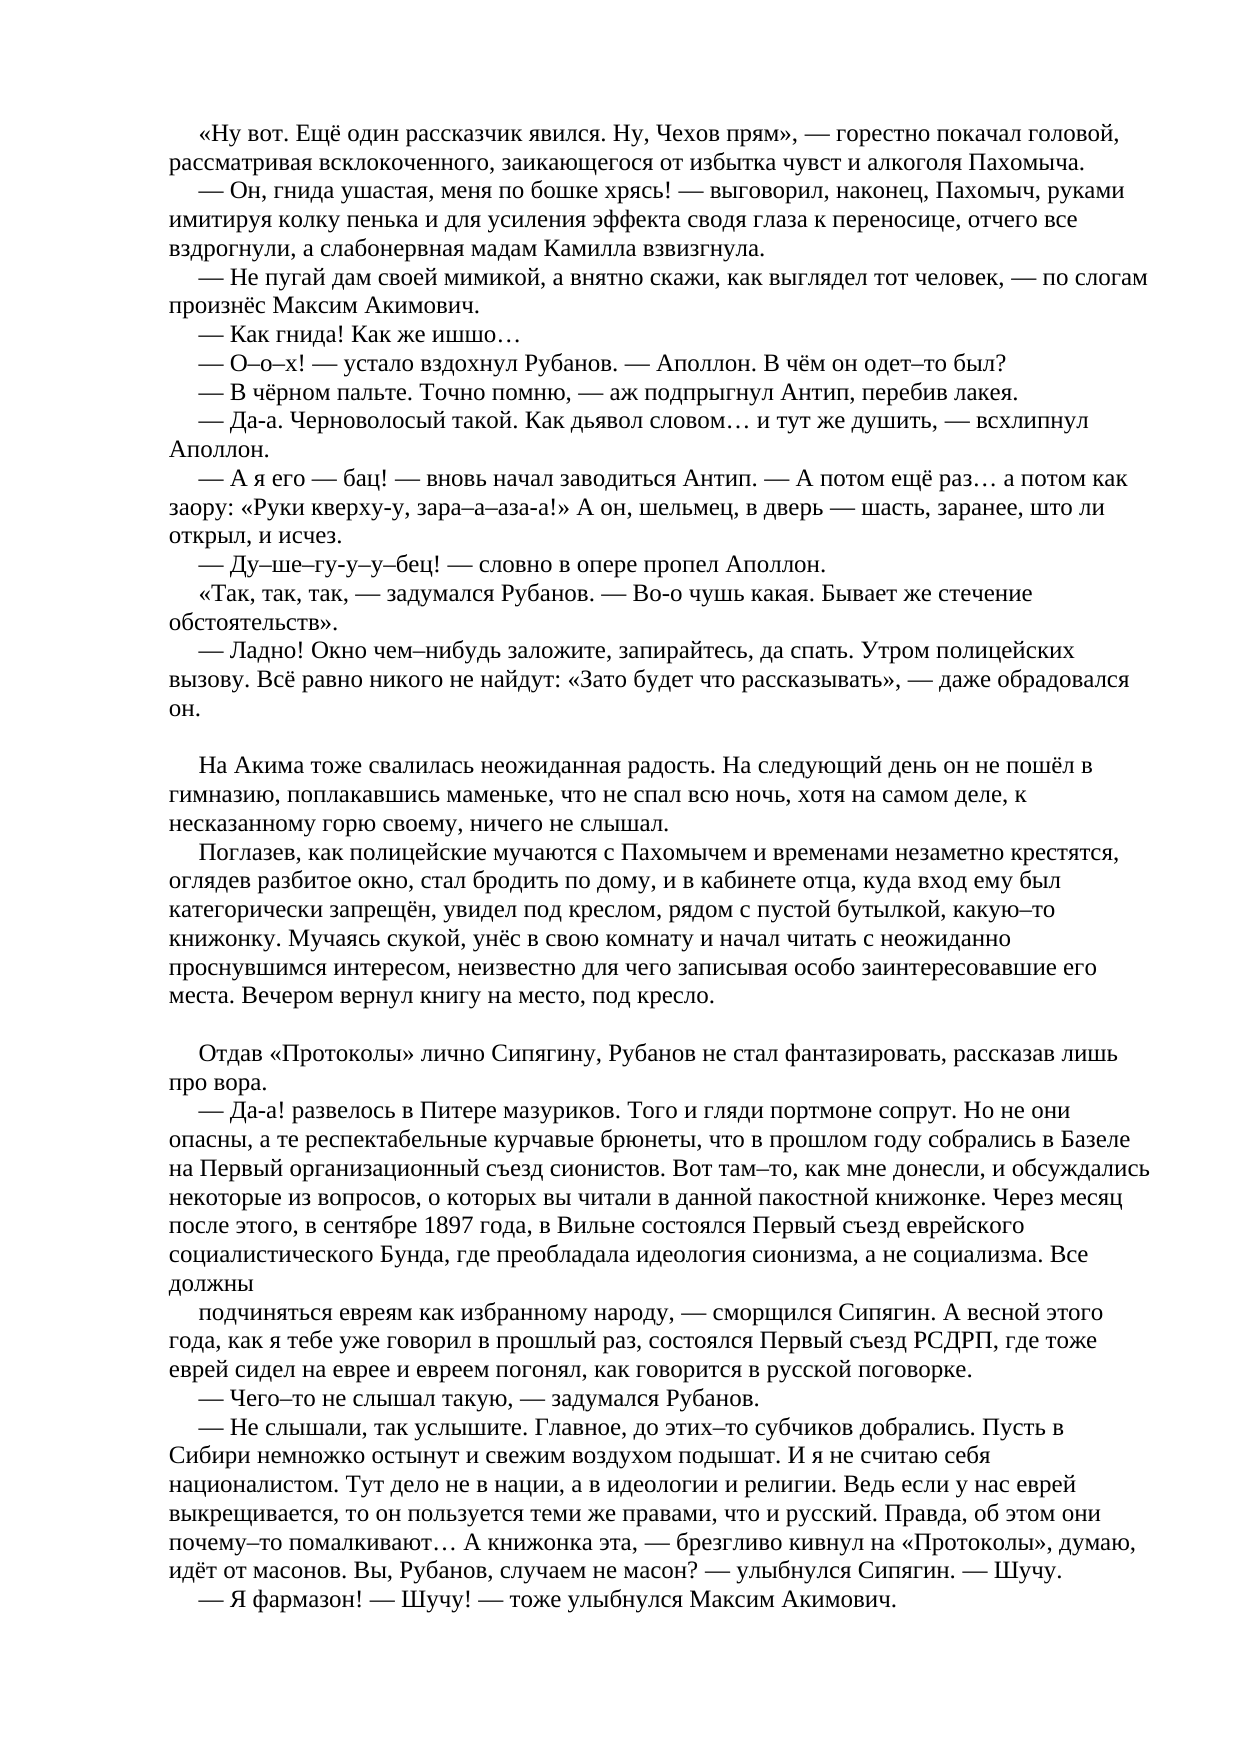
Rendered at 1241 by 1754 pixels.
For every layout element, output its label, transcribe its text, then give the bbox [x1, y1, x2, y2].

text — Он, гнида ушастая, меня по бошке хрясь! — выговорил, наконец, Пахомыч, руками имитируя колку пенька и для усиления эффекта сводя глаза к переносице, отчего все вздрогнули, а слабонервная мадам Камилла взвизгнула. [169, 176, 1152, 262]
text — Ду–ше–гу-у–у–бец! — словно в опере пропел Аполлон. [169, 549, 1152, 578]
text — Да-а. Черноволосый такой. Как дьявол словом… и тут же душить, — всхлипнул Аполлон. [169, 406, 1152, 463]
text — Я фармазон! — Шучу! — тоже улыбнулся Максим Акимович. [169, 1584, 1152, 1613]
text — Не пугай дам своей мимикой, а внятно скажи, как выглядел тот человек, — по слогам произнёс Максим Акимович. [169, 262, 1152, 319]
text — Как гнида! Как же ишшо… [169, 319, 1152, 348]
text «Так, так, так, — задумался Рубанов. — Во-о чушь какая. Бывает же стечение обстоятельств». [169, 578, 1152, 636]
text — О–о–х! — устало вздохнул Рубанов. — Аполлон. В чём он одет–то был? [169, 348, 1152, 377]
text — В чёрном пальте. Точно помню, — аж подпрыгнул Антип, перебив лакея. [169, 377, 1152, 406]
text «Ну вот. Ещё один рассказчик явился. Ну, Чехов прям», — горестно покачал головой, рассматривая всклокоченного, заикающегося от избытка чувст и алкоголя Пахомыча. [169, 118, 1152, 176]
text подчиняться евреям как избранному народу, — сморщился Сипягин. А весной этого года, как я тебе уже говорил в прошлый раз, состоялся Первый съезд РСДРП, где тоже еврей сидел на еврее и евреем погонял, как говорится в русской поговорке. [169, 1297, 1152, 1383]
text — Да-а! развелось в Питере мазуриков. Того и гляди портмоне сопрут. Но не они опасны, а те респектабельные курчавые брюнеты, что в прошлом году собрались в Базеле на Первый организационный съезд сионистов. Вот там–то, как мне донесли, и обсуждались некоторые из вопросов, о которых вы читали в данной пакостной книжонке. Через месяц после этого, в сентябре 1897 года, в Вильне состоялся Первый съезд еврейского социалистического Бунда, где преобладала идеология сионизма, а не социализма. Все должны [169, 1096, 1152, 1297]
text Поглазев, как полицейские мучаются с Пахомычем и временами незаметно крестятся, оглядев разбитое окно, стал бродить по дому, и в кабинете отца, куда вход ему был категорически запрещён, увидел под креслом, рядом с пустой бутылкой, какую–то книжонку. Мучаясь скукой, унёс в свою комнату и начал читать с неожиданно проснувшимся интересом, неизвестно для чего записывая особо заинтересовавшие его места. Вечером вернул книгу на место, под кресло. [169, 837, 1152, 1009]
text — Чего–то не слышал такую, — задумался Рубанов. [169, 1383, 1152, 1412]
text — А я его — бац! — вновь начал заводиться Антип. — А потом ещё раз… а потом как заору: «Руки кверху-у, зара–а–аза-а!» А он, шельмец, в дверь — шасть, заранее, што ли открыл, и исчез. [169, 463, 1152, 549]
text На Акима тоже свалилась неожиданная радость. На следующий день он не пошёл в гимназию, поплакавшись маменьке, что не спал всю ночь, хотя на самом деле, к несказанному горю своему, ничего не слышал. [169, 751, 1152, 837]
text — Не слышали, так услышите. Главное, до этих–то субчиков добрались. Пусть в Сибири немножко остынут и свежим воздухом подышат. И я не считаю себя националистом. Тут дело не в нации, а в идеологии и религии. Ведь если у нас еврей выкрещивается, то он пользуется теми же правами, что и русский. Правда, об этом они почему–то помалкивают… А книжонка эта, — брезгливо кивнул на «Протоколы», думаю, идёт от масонов. Вы, Рубанов, случаем не масон? — улыбнулся Сипягин. — Шучу. [169, 1412, 1152, 1584]
text Отдав «Протоколы» лично Сипягину, Рубанов не стал фантазировать, рассказав лишь про вора. [169, 1038, 1152, 1096]
text — Ладно! Окно чем–нибудь заложите, запирайтесь, да спать. Утром полицейских вызову. Всё равно никого не найдут: «Зато будет что рассказывать», — даже обрадовался он. [169, 636, 1152, 722]
